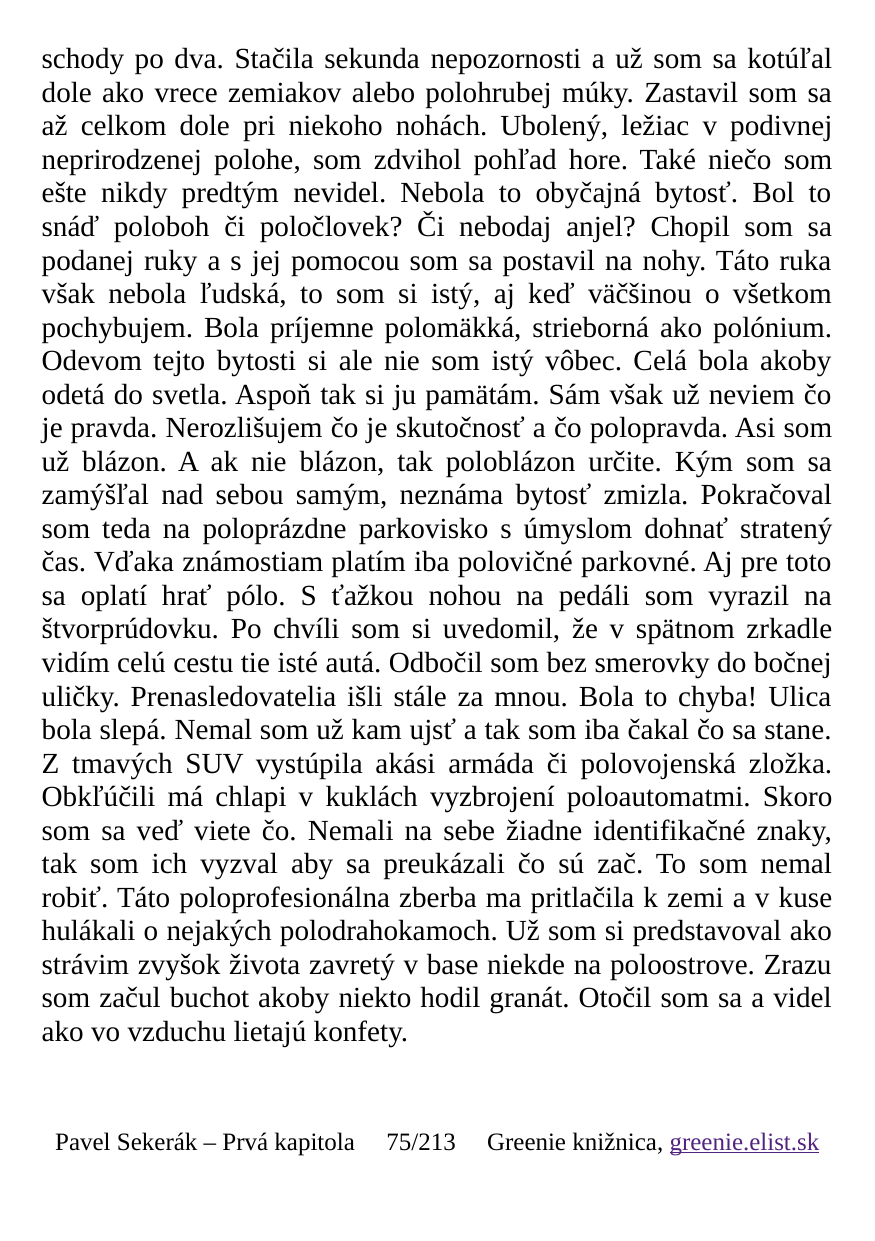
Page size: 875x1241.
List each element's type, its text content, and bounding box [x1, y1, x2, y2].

text schody po dva. Stačila sekunda nepozornosti a už som sa kotúľal dole ako vrece zemiakov alebo polohrubej múky. Zastavil som sa až celkom dole pri niekoho nohách. Ubolený, ležiac v podivnej neprirodzenej polohe, som zdvihol pohľad hore. Také niečo som ešte nikdy predtým nevidel. Nebola to obyčajná bytosť. Bol to snáď poloboh či poločlovek? Či nebodaj anjel? Chopil som sa podanej ruky a s jej pomocou som sa postavil na nohy. Táto ruka však nebola ľudská, to som si istý, aj keď väčšinou o všetkom pochybujem. Bola príjemne polomäkká, strieborná ako polónium. Odevom tejto bytosti si ale nie som istý vôbec. Celá bola akoby odetá do svetla. Aspoň tak si ju pamätám. Sám však už neviem čo je pravda. Nerozlišujem čo je skutočnosť a čo polopravda. Asi som už blázon. A ak nie blázon, tak poloblázon určite. Kým som sa zamýšľal nad sebou samým, neznáma bytosť zmizla. Pokračoval som teda na poloprázdne parkovisko s úmyslom dohnať stratený čas. Vďaka známostiam platím iba polovičné parkovné. Aj pre toto sa oplatí hrať pólo. S ťažkou nohou na pedáli som vyrazil na štvorprúdovku. Po chvíli som si uvedomil, že v spätnom zrkadle vidím celú cestu tie isté autá. Odbočil som bez smerovky do bočnej uličky. Prenasledovatelia išli stále za mnou. Bola to chyba! Ulica bola slepá. Nemal som už kam ujsť a tak som iba čakal čo sa stane. Z tmavých SUV vystúpila akási armáda či polovojenská zložka. Obkľúčili má chlapi v kuklách vyzbrojení poloautomatmi. Skoro som sa veď viete čo. Nemali na sebe žiadne identifikačné znaky, tak som ich vyzval aby sa preukázali čo sú zač. To som nemal robiť. Táto poloprofesionálna zberba ma pritlačila k zemi a v kuse hulákali o nejakých polodrahokamoch. Už som si predstavoval ako strávim zvyšok života zavretý v base niekde na poloostrove. Zrazu som začul buchot akoby niekto hodil granát. Otočil som sa a videl ako vo vzduchu lietajú konfety. [41, 41, 833, 1048]
